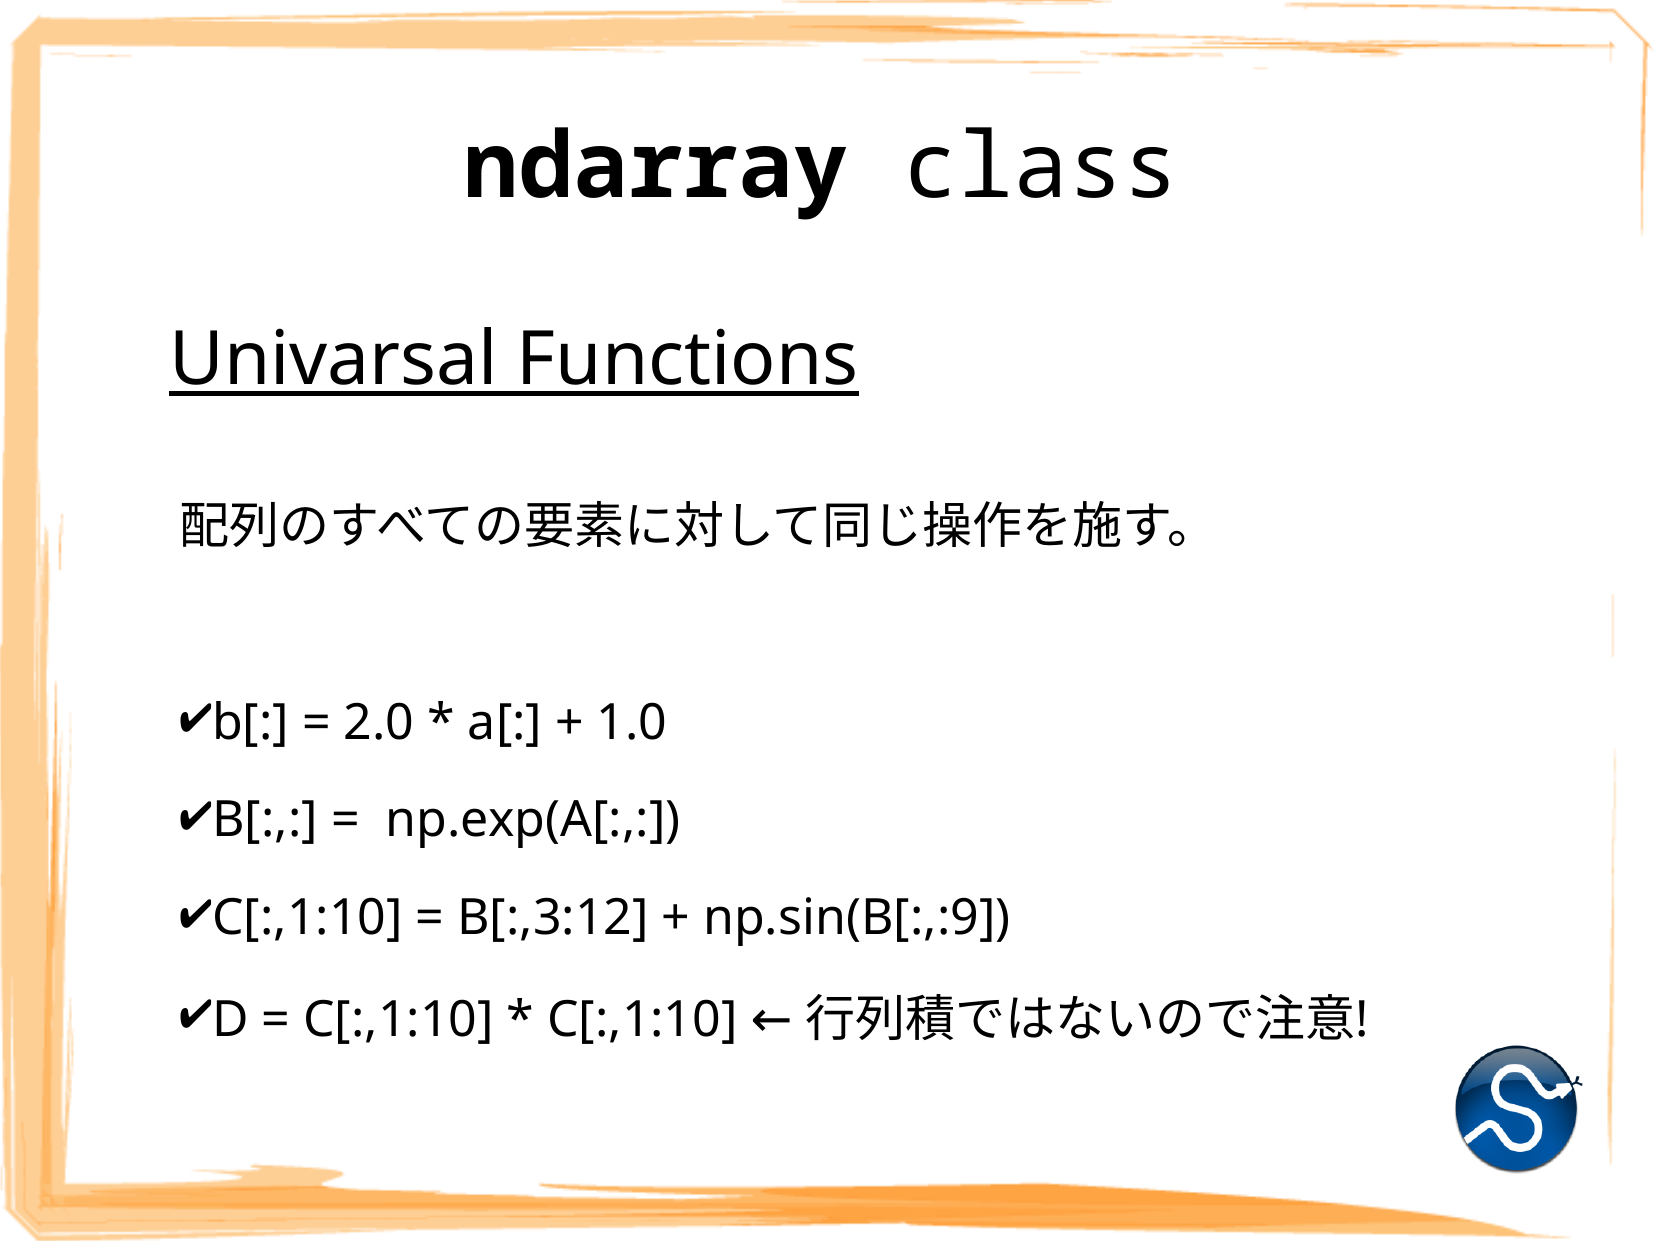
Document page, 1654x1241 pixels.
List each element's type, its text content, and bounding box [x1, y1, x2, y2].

picture [0, 0, 1654, 1241]
text_box 配列のすべての要素に対して同じ操作を施す。 b[:] = 2.0 * a[:] + 1.0 B[:,:] = np.exp(A[:,:]) C[:,1:10] = B[:,3:12] + np.sin(B[:,:9]) D = C[:,1:10] * C[:,1:10] ← 行列積ではないので注意! [164, 478, 1404, 964]
text_box Univarsal Functions [154, 297, 874, 393]
title ndarray class [76, 58, 1565, 266]
